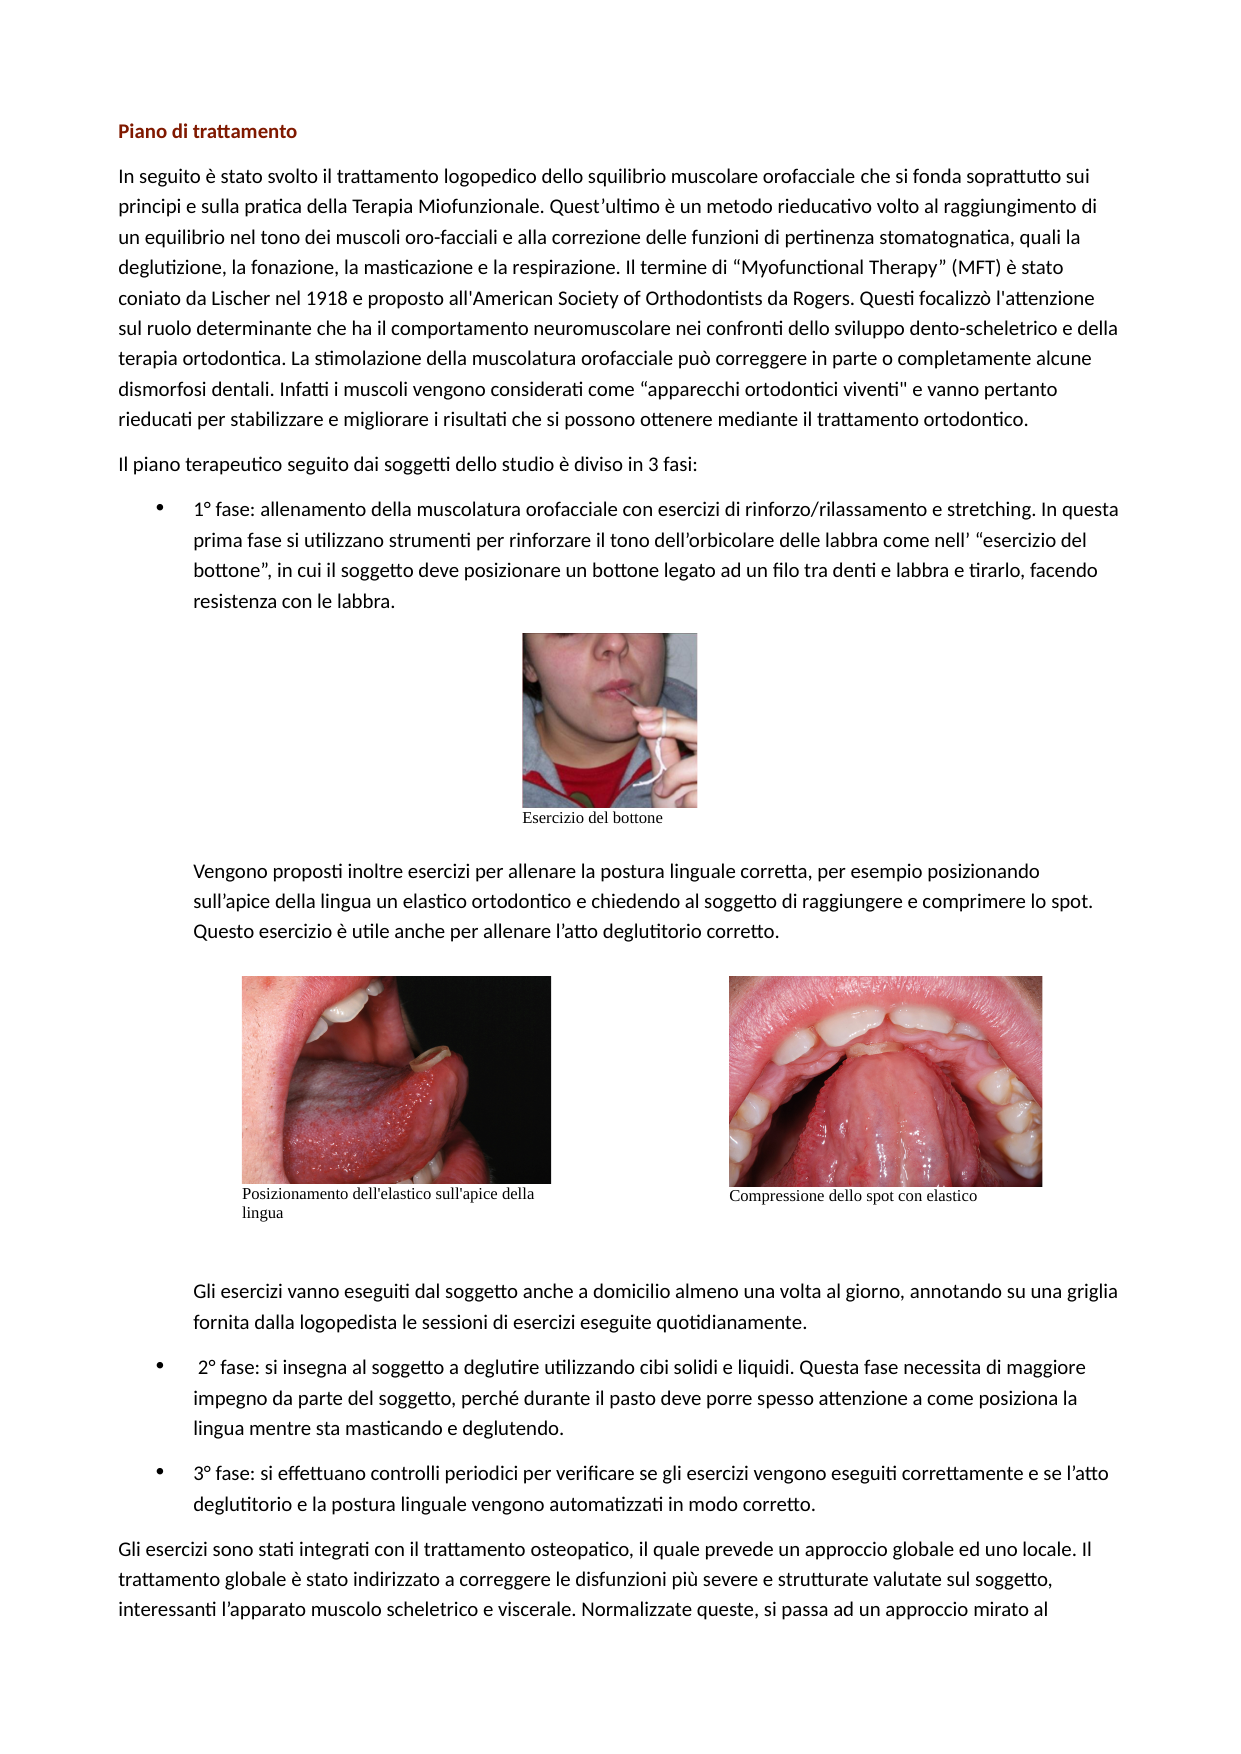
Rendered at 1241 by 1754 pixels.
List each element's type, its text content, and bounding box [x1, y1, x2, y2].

list 1° fase: allenamento della muscolatura orofacciale con esercizi di rinforzo/rilassamento e stretching. In questa prima fase si utilizzano strumenti per rinforzare il tono dell’orbicolare delle labbra come nell’ “esercizio del bottone”, in cui il soggetto deve posizionare un bottone legato ad un filo tra denti e labbra e tirarlo, facendo resistenza con le labbra. [156, 496, 1122, 613]
list Posizionamento dell'elastico sull'apice della lingua [242, 1184, 551, 1222]
text Piano di trattamento [118, 118, 1122, 143]
text In seguito è stato svolto il trattamento logopedico dello squilibrio muscolare orofacciale che si fonda soprattutto sui principi e sulla pratica della Terapia Miofunzionale. Quest’ultimo è un metodo rieducativo volto al raggiungimento di un equilibrio nel tono dei muscoli oro-facciali e alla correzione delle funzioni di pertinenza stomatognatica, quali la deglutizione, la fonazione, la masticazione e la respirazione. Il termine di “Myofunctional Therapy” (MFT) è stato coniato da Lischer nel 1918 e proposto all'American Society of Orthodontists da Rogers. Questi focalizzò l'attenzione sul ruolo determinante che ha il comportamento neuromuscolare nei confronti dello sviluppo dento-scheletrico e della terapia ortodontica. La stimolazione della muscolatura orofacciale può correggere in parte o completamente alcune dismorfosi dentali. Infatti i muscoli vengono considerati come “apparecchi ortodontici viventi" e vanno pertanto rieducati per stabilizzare e migliorare i risultati che si possono ottenere mediante il trattamento ortodontico. [118, 163, 1122, 432]
list 2° fase: si insegna al soggetto a deglutire utilizzando cibi solidi e liquidi. Questa fase necessita di maggiore impegno da parte del soggetto, perché durante il pasto deve porre spesso attenzione a come posiziona la lingua mentre sta masticando e deglutendo. [156, 1354, 1122, 1441]
text Il piano terapeutico seguito dai soggetti dello studio è diviso in 3 fasi: [118, 451, 1122, 477]
list Compressione dello spot con elastico [729, 1187, 1042, 1205]
text Esercizio del bottone [522, 808, 697, 827]
picture [729, 976, 1043, 1187]
list Vengono proposti inoltre esercizi per allenare la postura linguale corretta, per esempio posizionando sull’apice della lingua un elastico ortodontico e chiedendo al soggetto di raggiungere e comprimere lo spot. Questo esercizio è utile anche per allenare l’atto deglutitorio corretto. [156, 858, 1122, 944]
picture [522, 633, 698, 808]
text Gli esercizi sono stati integrati con il trattamento osteopatico, il quale prevede un approccio globale ed uno locale. Il trattamento globale è stato indirizzato a correggere le disfunzioni più severe e strutturate valutate sul soggetto, interessanti l’apparato muscolo scheletrico e viscerale. Normalizzate queste, si passa ad un approccio mirato al [118, 1536, 1122, 1622]
list Gli esercizi vanno eseguiti dal soggetto anche a domicilio almeno una volta al giorno, annotando su una griglia fornita dalla logopedista le sessioni di esercizi eseguite quotidianamente. [156, 1279, 1122, 1334]
list 3° fase: si effettuano controlli periodici per verificare se gli esercizi vengono eseguiti correttamente e se l’atto deglutitorio e la postura linguale vengono automatizzati in modo corretto. [156, 1460, 1122, 1516]
picture [241, 976, 552, 1184]
